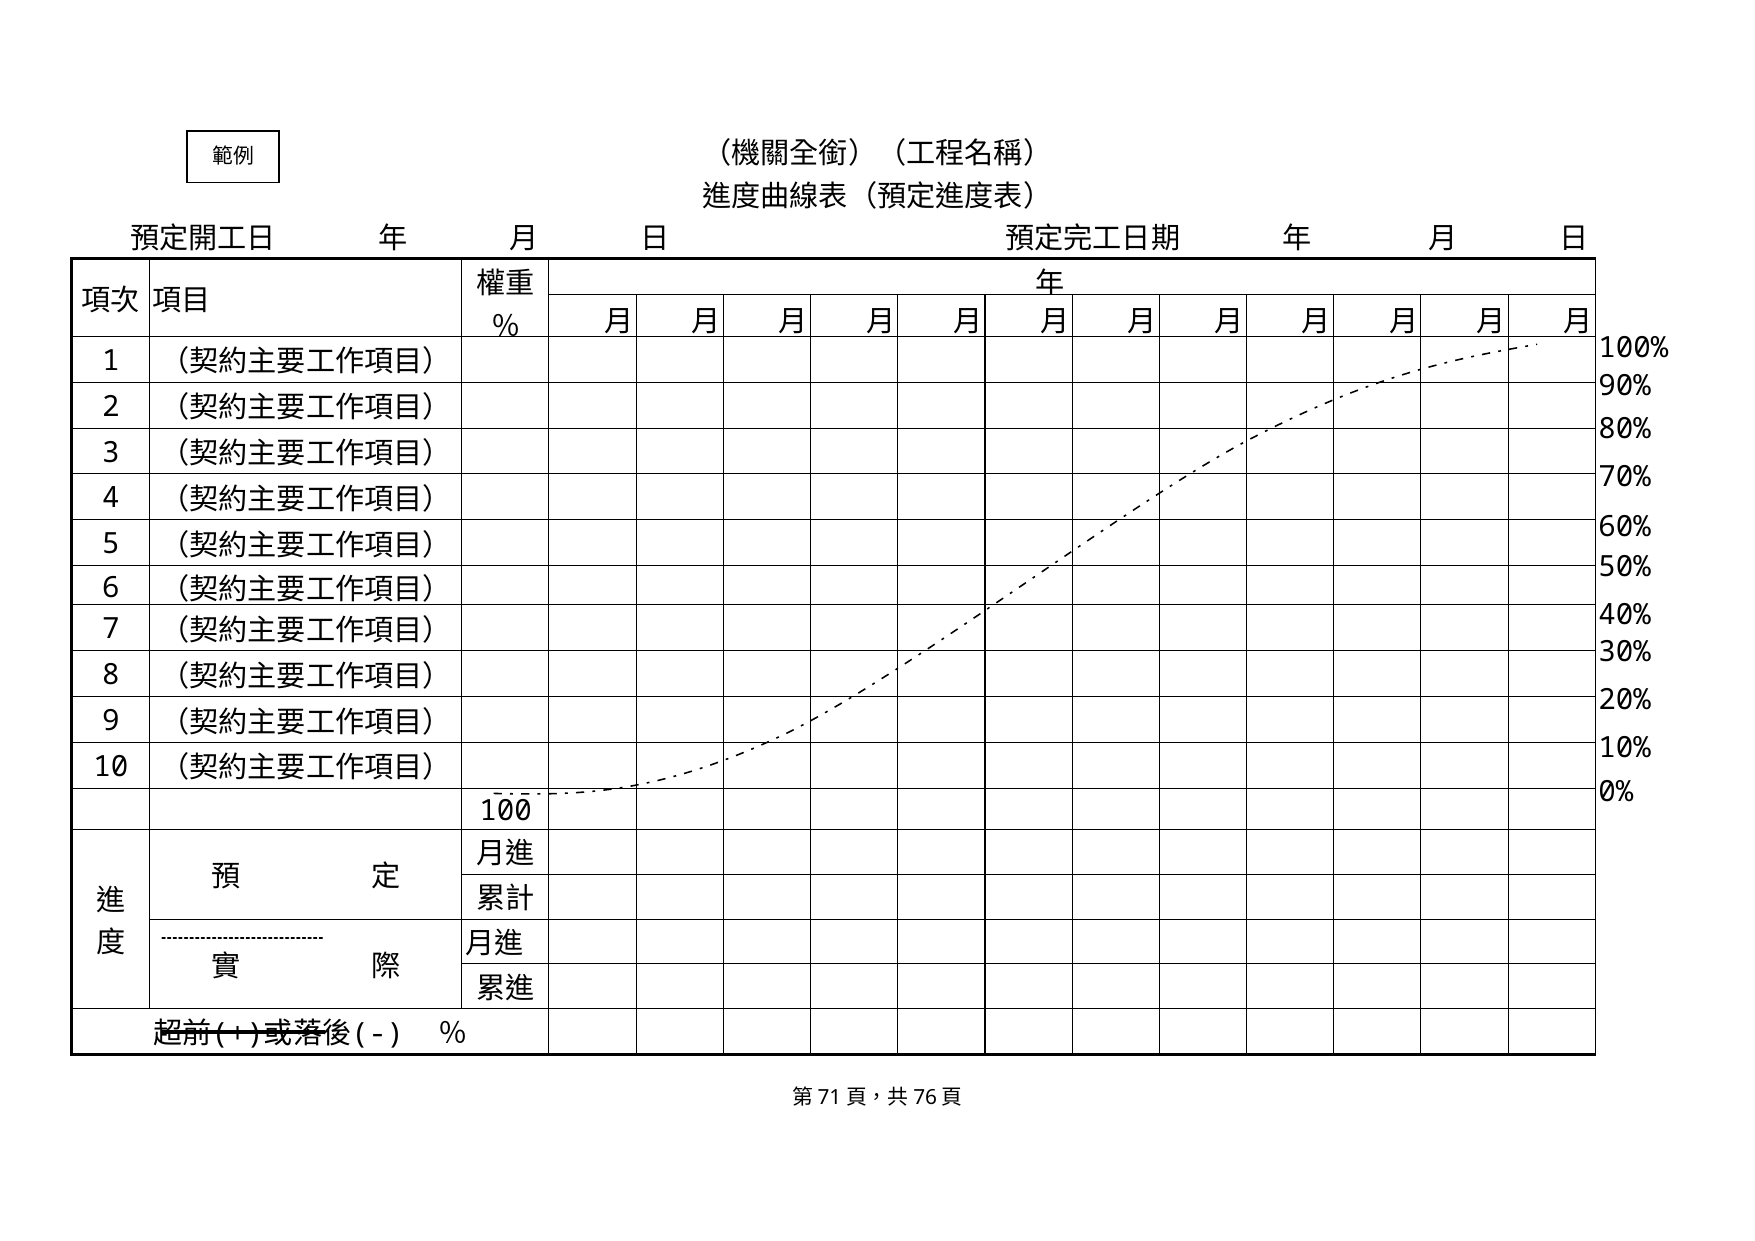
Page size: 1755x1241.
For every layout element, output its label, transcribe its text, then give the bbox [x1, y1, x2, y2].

table_cell [1160, 566, 1246, 604]
table_cell [1509, 875, 1595, 918]
table_cell [1421, 383, 1508, 427]
table_cell [549, 789, 636, 829]
table_cell [1421, 605, 1508, 650]
table_cell （契約主要工作項目） [150, 651, 461, 696]
table_cell [898, 920, 984, 963]
table_cell [986, 520, 1072, 565]
table_cell [1421, 566, 1508, 604]
table_cell [1509, 337, 1595, 382]
table_cell [637, 743, 723, 787]
table_cell [1160, 651, 1246, 696]
table_cell [986, 830, 1072, 874]
table_cell [1247, 697, 1333, 742]
table_cell [150, 789, 461, 829]
table_cell [1334, 697, 1420, 742]
table_cell [637, 920, 723, 963]
table_cell [549, 920, 636, 963]
table_header 項目 [150, 260, 461, 336]
table_cell 40% [1596, 592, 1682, 629]
table_cell [986, 743, 1072, 787]
table_cell [724, 566, 810, 604]
table_cell [986, 1009, 1072, 1053]
table_cell （契約主要工作項目） [150, 337, 461, 382]
table_cell [1247, 383, 1333, 427]
table_cell [637, 651, 723, 696]
table_cell 1 [73, 337, 149, 382]
table_cell [1073, 875, 1159, 918]
table_cell 月 [1160, 295, 1246, 336]
table_cell [724, 964, 810, 1008]
table_cell [811, 605, 897, 650]
table_cell [549, 697, 636, 742]
table_cell [811, 520, 897, 565]
table_cell [724, 920, 810, 963]
table_cell [1334, 605, 1420, 650]
table_cell [1509, 605, 1595, 650]
table_cell 50% [1596, 544, 1682, 592]
text [188, 132, 278, 182]
table_cell [1160, 605, 1246, 650]
table_cell 100% [1596, 324, 1682, 363]
table_cell [549, 1009, 636, 1053]
table_cell [811, 474, 897, 519]
table_cell [1421, 474, 1508, 519]
table_cell [1421, 520, 1508, 565]
table_cell [1073, 1009, 1159, 1053]
table_cell 60% [1596, 505, 1682, 544]
table_cell [1160, 697, 1246, 742]
table_cell [1073, 743, 1159, 787]
table_cell [898, 743, 984, 787]
table_cell [637, 383, 723, 427]
table_cell 累計值 [462, 875, 548, 918]
table_cell [462, 605, 548, 650]
table_cell [1160, 789, 1246, 829]
table_cell [1509, 964, 1595, 1008]
table_cell 80% [1596, 407, 1682, 454]
table_cell [549, 605, 636, 650]
table_cell [549, 566, 636, 604]
table_cell [1073, 789, 1159, 829]
table_cell [637, 875, 723, 918]
table_cell [1073, 520, 1159, 565]
table_cell [1509, 920, 1595, 963]
table_cell [1247, 830, 1333, 874]
table_cell [986, 789, 1072, 829]
table_cell [1073, 964, 1159, 1008]
table_cell [1509, 474, 1595, 519]
table_cell [811, 920, 897, 963]
table_cell [549, 875, 636, 918]
table_cell [1160, 743, 1246, 787]
table_cell [637, 697, 723, 742]
table_cell （契約主要工作項目） [150, 474, 461, 519]
table_cell [986, 651, 1072, 696]
table_cell [811, 337, 897, 382]
table_cell [724, 830, 810, 874]
table_cell [898, 383, 984, 427]
table_cell [1073, 474, 1159, 519]
table_header [1596, 257, 1682, 294]
table_cell [724, 1009, 810, 1053]
table_cell [1509, 1009, 1595, 1053]
table_cell [1073, 920, 1159, 963]
table_cell [1596, 829, 1682, 874]
text （機關全銜）（工程名稱） [280, 130, 1624, 172]
table_cell 30% [1596, 629, 1682, 677]
table_cell 4 [73, 474, 149, 519]
table_cell [637, 1009, 723, 1053]
table_cell [1334, 474, 1420, 519]
text 進度曲線表（預定進度表） [130, 172, 1624, 214]
table_cell [1160, 1009, 1246, 1053]
table_cell [986, 383, 1072, 427]
table_cell [1073, 651, 1159, 696]
table_cell [462, 474, 548, 519]
table_cell [549, 651, 636, 696]
table_cell [549, 743, 636, 787]
table_cell [1247, 964, 1333, 1008]
table_cell [1334, 1009, 1420, 1053]
table_cell [1247, 920, 1333, 963]
table_cell [1247, 566, 1333, 604]
table_cell [811, 651, 897, 696]
text 範例 [203, 139, 263, 169]
table_cell [1421, 920, 1508, 963]
table_cell [811, 964, 897, 1008]
table_cell [898, 875, 984, 918]
table_cell 月 [898, 295, 984, 336]
table_cell [986, 474, 1072, 519]
table_cell [1421, 337, 1508, 382]
table_cell [811, 429, 897, 473]
table_cell [1160, 964, 1246, 1008]
table_cell 月 [1509, 295, 1595, 336]
table_cell 3 [73, 429, 149, 473]
table_cell 月 [1073, 295, 1159, 336]
table_cell [637, 566, 723, 604]
table_cell 5 [73, 520, 149, 565]
table_cell 月 [637, 295, 723, 336]
table_cell [1247, 789, 1333, 829]
table_cell [1073, 697, 1159, 742]
table_cell [1421, 1009, 1508, 1053]
table_cell [73, 789, 149, 829]
table_cell [811, 566, 897, 604]
table_cell [1073, 429, 1159, 473]
table_cell 月進度 [462, 920, 548, 963]
table_cell 進 度 [73, 830, 149, 1008]
table_cell [811, 789, 897, 829]
table_cell [1160, 920, 1246, 963]
table_cell [724, 474, 810, 519]
table_cell [1247, 875, 1333, 918]
table_cell [462, 520, 548, 565]
table_cell [1334, 337, 1420, 382]
table_cell （契約主要工作項目） [150, 743, 461, 787]
table_cell [811, 697, 897, 742]
table_cell [1247, 520, 1333, 565]
table_cell [1421, 830, 1508, 874]
table_cell [1509, 830, 1595, 874]
table_cell [811, 743, 897, 787]
table_cell [898, 697, 984, 742]
table_cell [898, 789, 984, 829]
table_cell [898, 474, 984, 519]
table_cell [898, 651, 984, 696]
table_cell （契約主要工作項目） [150, 383, 461, 427]
table_cell 10 [73, 743, 149, 787]
table_cell [898, 566, 984, 604]
table_cell [1334, 651, 1420, 696]
table_cell [1509, 697, 1595, 742]
table_cell [1334, 566, 1420, 604]
table_cell [1160, 830, 1246, 874]
table_cell [986, 605, 1072, 650]
table_cell [986, 697, 1072, 742]
table_cell [724, 383, 810, 427]
table_cell [637, 605, 723, 650]
table_cell [986, 337, 1072, 382]
table_cell [1421, 429, 1508, 473]
table_cell [462, 337, 548, 382]
table_cell [1334, 920, 1420, 963]
table_cell [898, 605, 984, 650]
table_cell 預 定 [150, 830, 461, 918]
table_cell [1334, 429, 1420, 473]
table_cell [549, 383, 636, 427]
table_cell [462, 697, 548, 742]
table_cell [1596, 919, 1682, 963]
table_cell [1421, 875, 1508, 918]
table_cell [1160, 337, 1246, 382]
table_cell [1596, 874, 1682, 918]
table_cell [811, 1009, 897, 1053]
text [130, 130, 186, 172]
table_cell [1073, 383, 1159, 427]
table_cell [549, 964, 636, 1008]
table_cell 20% [1596, 677, 1682, 725]
table_cell [898, 1009, 984, 1053]
table_cell [1334, 743, 1420, 787]
table_cell [1073, 830, 1159, 874]
table_cell [1247, 337, 1333, 382]
table_cell [549, 520, 636, 565]
table_cell [986, 964, 1072, 1008]
table_cell [986, 920, 1072, 963]
table_cell [986, 429, 1072, 473]
table_cell [1160, 383, 1246, 427]
table_cell [1073, 566, 1159, 604]
table_cell （契約主要工作項目） [150, 697, 461, 742]
table_cell [1421, 697, 1508, 742]
table_cell [1334, 383, 1420, 427]
table_cell （契約主要工作項目） [150, 429, 461, 473]
table_cell [898, 337, 984, 382]
table_cell [898, 830, 984, 874]
table_cell [1421, 964, 1508, 1008]
table_cell [637, 429, 723, 473]
table_cell （契約主要工作項目） [150, 605, 461, 650]
table_cell [1247, 429, 1333, 473]
table_cell [1160, 520, 1246, 565]
table_cell [1247, 1009, 1333, 1053]
table_cell 10% [1596, 725, 1682, 769]
table_cell 月 [1334, 295, 1420, 336]
table_cell [1334, 830, 1420, 874]
table_cell 累進值 [462, 964, 548, 1008]
table_cell [724, 520, 810, 565]
table_cell [1509, 520, 1595, 565]
table_cell （契約主要工作項目） [150, 520, 461, 565]
table_cell [1509, 743, 1595, 787]
table_cell [898, 429, 984, 473]
table_cell [637, 337, 723, 382]
table_cell [637, 964, 723, 1008]
table_cell [637, 830, 723, 874]
table_cell 100 [462, 789, 548, 829]
table_cell [637, 474, 723, 519]
table_cell [1334, 964, 1420, 1008]
table_cell [462, 383, 548, 427]
table_cell [1073, 337, 1159, 382]
table_cell 8 [73, 651, 149, 696]
table_cell 實 際 [150, 920, 461, 1008]
table_cell [1160, 875, 1246, 918]
table_cell [1247, 651, 1333, 696]
table_cell [1596, 294, 1682, 323]
table_header 權重 ％ [462, 260, 548, 336]
table_cell [1247, 474, 1333, 519]
table_cell [898, 520, 984, 565]
table_cell [462, 566, 548, 604]
table_cell [811, 830, 897, 874]
table_cell [462, 651, 548, 696]
table_cell [986, 875, 1072, 918]
table_cell [462, 743, 548, 787]
table_cell [549, 474, 636, 519]
table_cell [898, 964, 984, 1008]
table_cell （契約主要工作項目） [150, 566, 461, 604]
table_cell [724, 789, 810, 829]
table_header 年 年 [549, 260, 1595, 294]
table_cell [1596, 817, 1682, 829]
table_cell [724, 337, 810, 382]
table_cell 超前(+)或落後(-) ％ [73, 1009, 548, 1053]
table_cell 月 [986, 295, 1072, 336]
table_cell 月 [811, 295, 897, 336]
table_cell [637, 520, 723, 565]
table_cell [1334, 875, 1420, 918]
table_cell 9 [73, 697, 149, 742]
table_cell [549, 429, 636, 473]
table_cell [1160, 429, 1246, 473]
table_cell 90% [1596, 363, 1682, 407]
table_cell [1509, 383, 1595, 427]
table_cell 月 [724, 295, 810, 336]
table_cell [462, 429, 548, 473]
table_cell [724, 605, 810, 650]
table_cell [1596, 1008, 1682, 1053]
table_cell 7 [73, 605, 149, 650]
table_cell 月 [1247, 295, 1333, 336]
table_cell [1247, 743, 1333, 787]
table_cell [1509, 566, 1595, 604]
table_cell [724, 697, 810, 742]
table_cell [811, 875, 897, 918]
table_cell [1160, 474, 1246, 519]
table_cell 6 [73, 566, 149, 604]
table_cell [1509, 429, 1595, 473]
table_cell [986, 566, 1072, 604]
table_cell 0% [1596, 769, 1682, 817]
table_cell 月 [1421, 295, 1508, 336]
table_cell [1421, 743, 1508, 787]
table_cell [1334, 789, 1420, 829]
table_cell [724, 875, 810, 918]
table_cell [724, 651, 810, 696]
table_cell 月進度 [462, 830, 548, 874]
table_cell [1596, 963, 1682, 1008]
table_cell [724, 429, 810, 473]
table_cell [637, 789, 723, 829]
table_cell 2 [73, 383, 149, 427]
table_cell [1421, 789, 1508, 829]
table_cell [1247, 605, 1333, 650]
table_cell [549, 830, 636, 874]
table_cell [1509, 651, 1595, 696]
table_cell 70% [1596, 455, 1682, 504]
table_cell [549, 337, 636, 382]
table_header 項次 [73, 260, 149, 336]
table_cell [724, 743, 810, 787]
table_cell [1509, 789, 1595, 829]
text 預定開工日 年 月 日 預定完工日期 年 月 日 [130, 214, 1624, 257]
table_cell [811, 383, 897, 427]
table_cell [1334, 520, 1420, 565]
table_cell [1073, 605, 1159, 650]
table_cell 月 [549, 295, 636, 336]
table_cell [1421, 651, 1508, 696]
